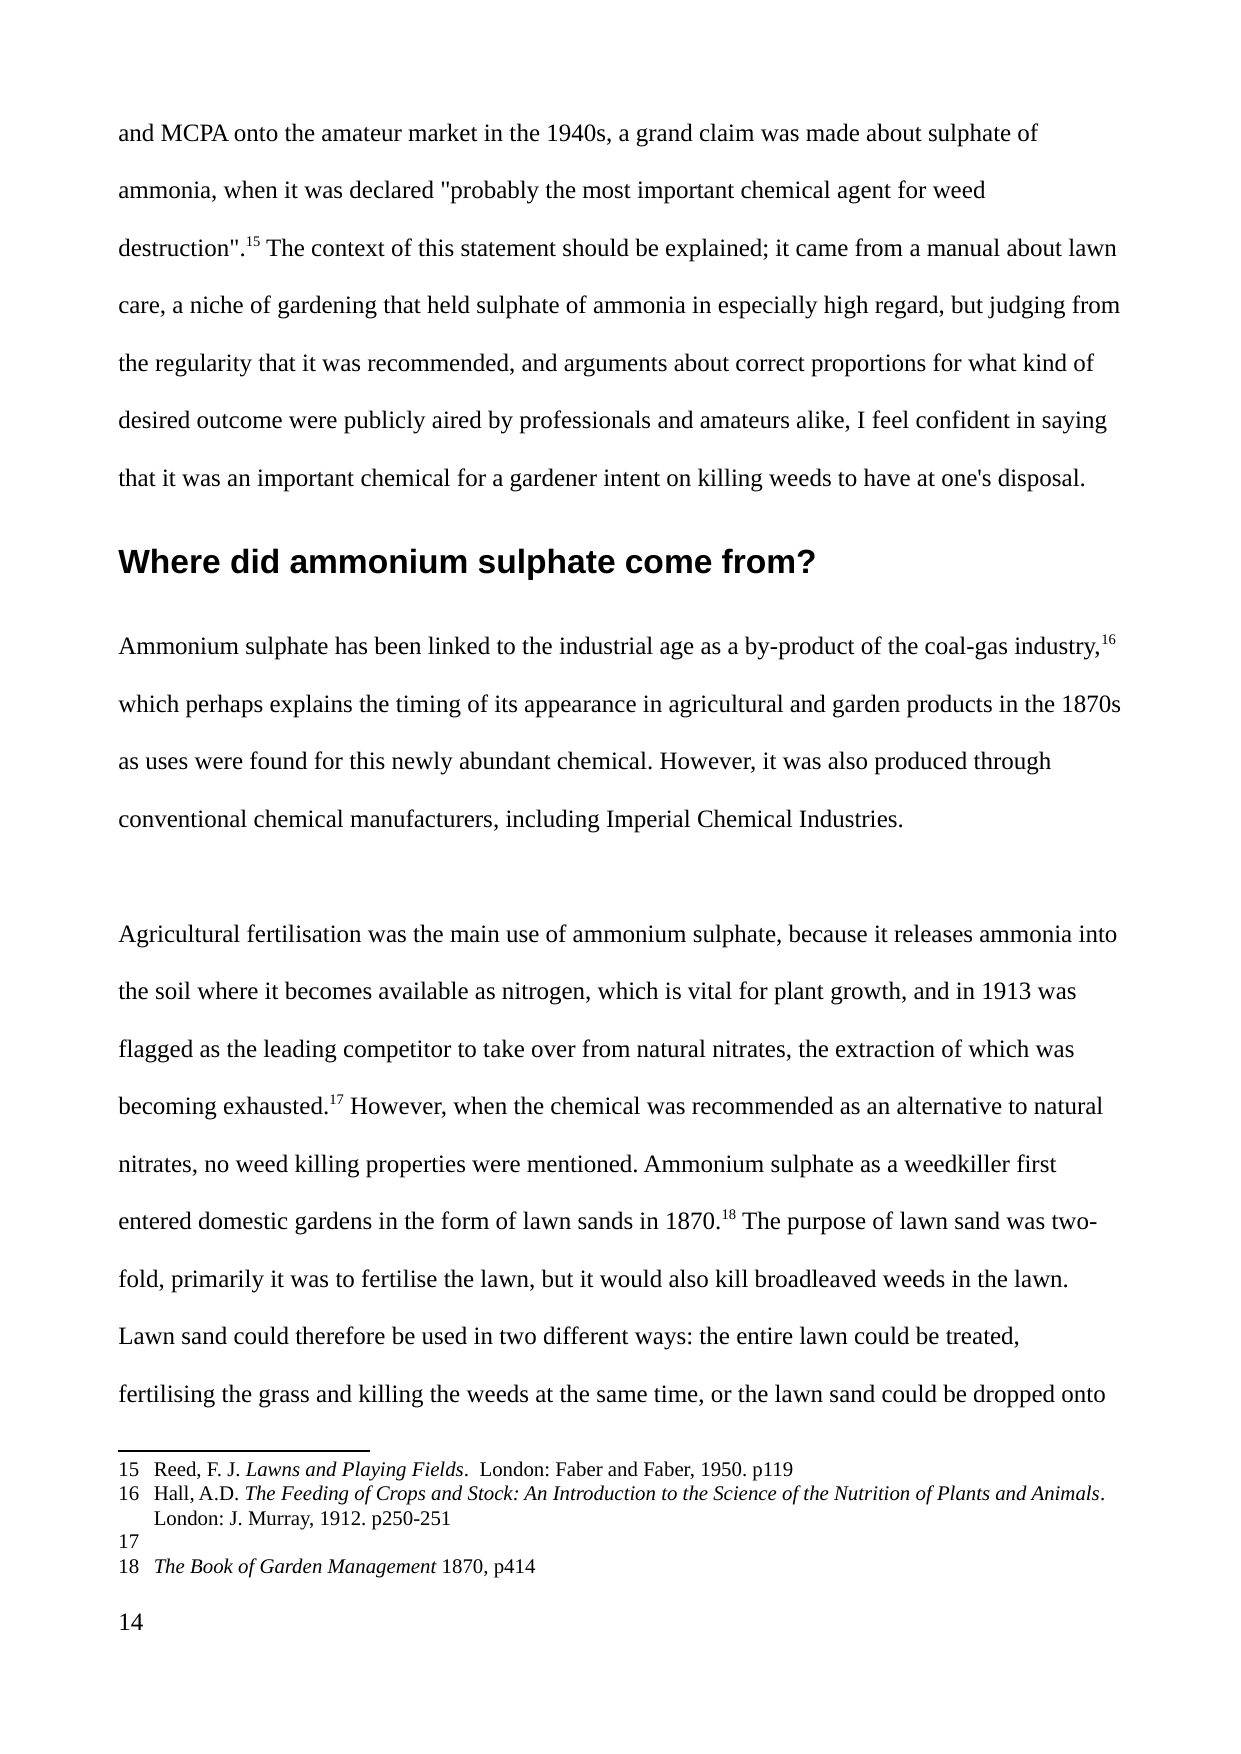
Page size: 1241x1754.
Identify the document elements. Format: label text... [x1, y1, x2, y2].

text and MCPA onto the amateur market in the 1940s, a grand claim was made about sulphate of ammonia, when it was declared "probably the most important chemical agent for weed destruction". The context of this statement should be explained; it came from a manual about lawn care, a niche of gardening that held sulphate of ammonia in especially high regard, but judging from the regularity that it was recommended, and arguments about correct proportions for what kind of desired outcome were publicly aired by professionals and amateurs alike, I feel confident in saying that it was an important chemical for a gardener intent on killing weeds to have at one's disposal. [118, 118, 1122, 492]
text Hall, A.D. The Feeding of Crops and Stock: An Introduction to the Science of the Nutrition of Plants and Animals. London: J. Murray, 1912. p250-251 [118, 1481, 1122, 1529]
subtitle Where did ammonium sulphate come from? [118, 541, 1122, 580]
text Reed, F. J. Lawns and Playing Fields. London: Faber and Faber, 1950. p119 [118, 1457, 1122, 1481]
text Agricultural fertilisation was the main use of ammonium sulphate, because it releases ammonia into the soil where it becomes available as nitrogen, which is vital for plant growth, and in 1913 was flagged as the leading competitor to take over from natural nitrates, the extraction of which was becoming exhausted. However, when the chemical was recommended as an alternative to natural nitrates, no weed killing properties were mentioned. Ammonium sulphate as a weedkiller first entered domestic gardens in the form of lawn sands in 1870. The purpose of lawn sand was two-fold, primarily it was to fertilise the lawn, but it would also kill broadleaved weeds in the lawn. Lawn sand could therefore be used in two different ways: the entire lawn could be treated, fertilising the grass and killing the weeds at the same time, or the lawn sand could be dropped onto [118, 919, 1122, 1407]
text The Book of Garden Management 1870, p414 [118, 1553, 1122, 1578]
text Ammonium sulphate has been linked to the industrial age as a by-product of the coal-gas industry, which perhaps explains the timing of its appearance in agricultural and garden products in the 1870s as uses were found for this newly abundant chemical. However, it was also produced through conventional chemical manufacturers, including Imperial Chemical Industries. [118, 631, 1122, 832]
